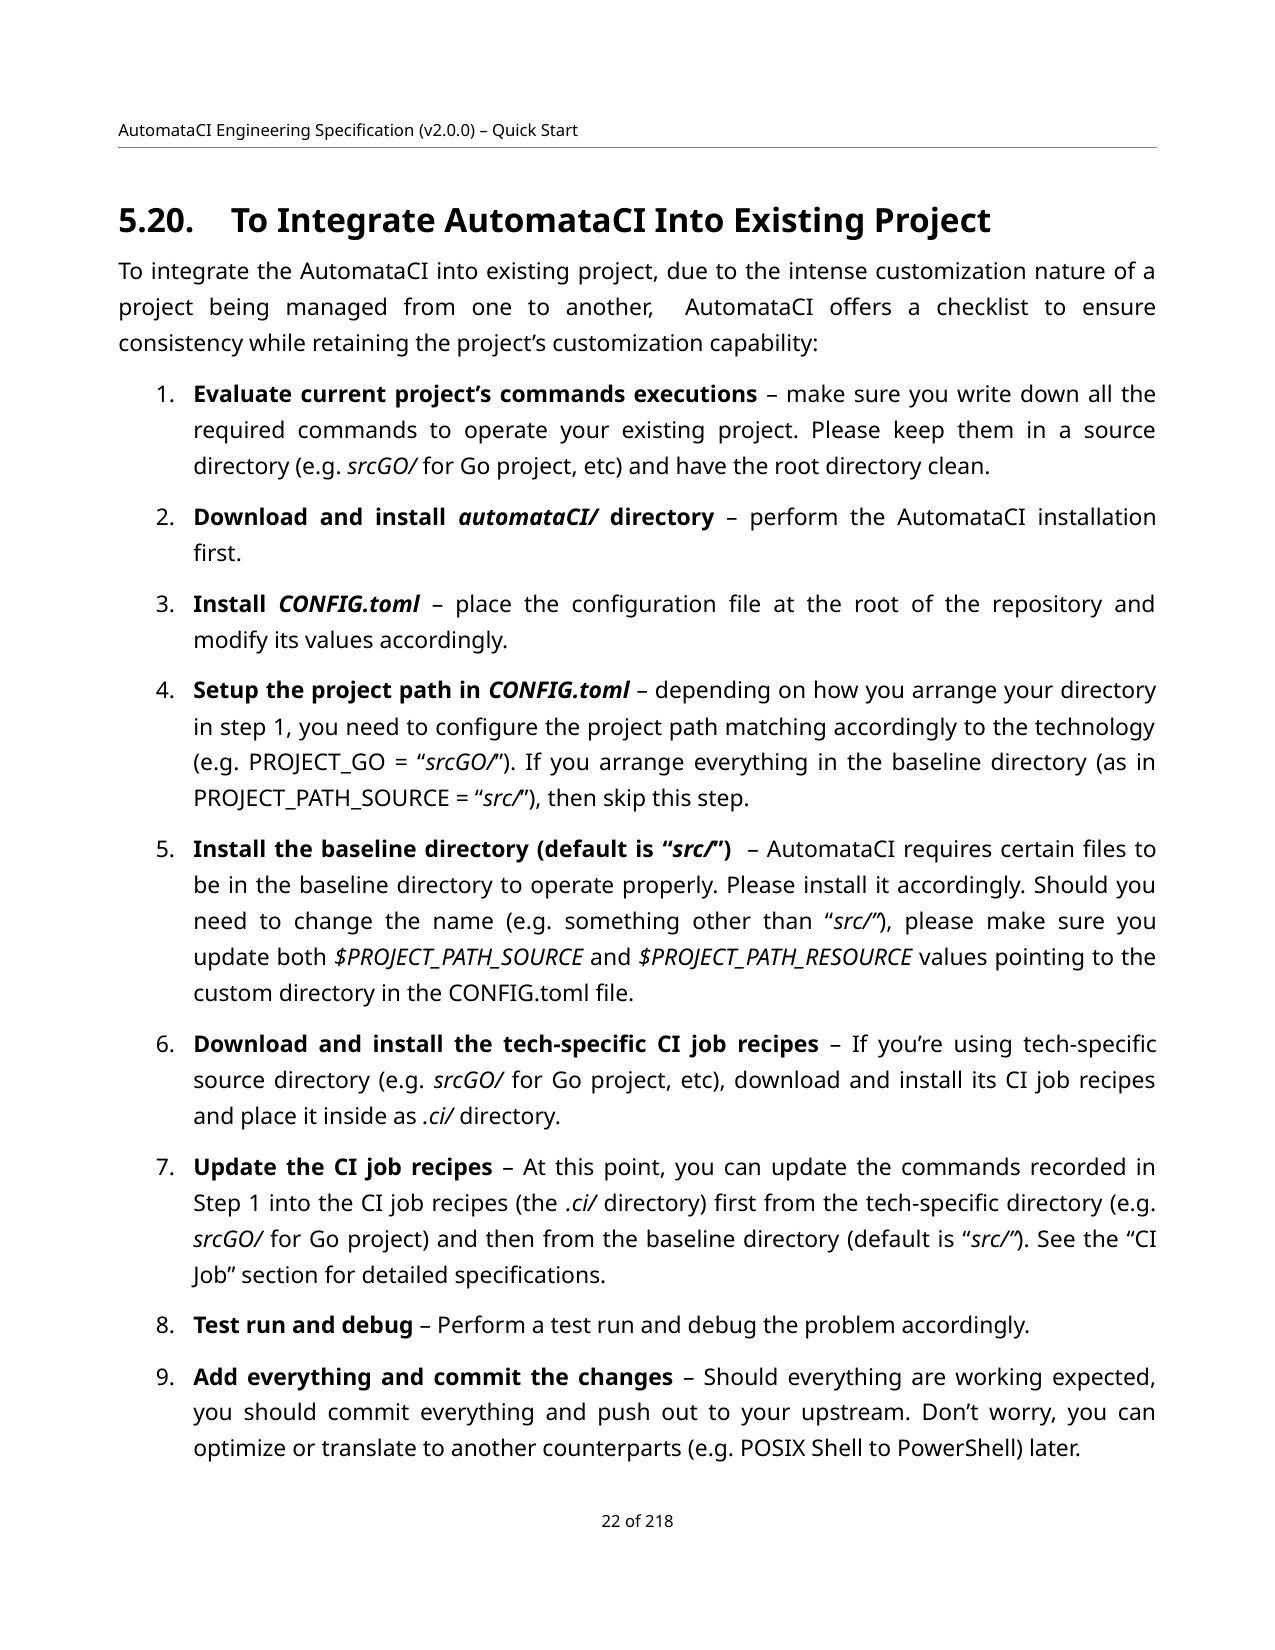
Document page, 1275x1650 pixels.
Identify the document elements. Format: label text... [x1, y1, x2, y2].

list Add everything and commit the changes – Should everything are working expected, you should commit everything and push out to your upstream. Don’t worry, you can optimize or translate to another counterparts (e.g. POSIX Shell to PowerShell) later. [156, 1360, 1157, 1463]
subtitle To Integrate AutomataCI Into Existing Project [118, 197, 1157, 243]
text To integrate the AutomataCI into existing project, due to the intense customization nature of a project being managed from one to another, AutomataCI offers a checklist to ensure consistency while retaining the project’s customization capability: [118, 255, 1157, 358]
list Evaluate current project’s commands executions – make sure you write down all the required commands to operate your existing project. Please keep them in a source directory (e.g. srcGO/ for Go project, etc) and have the root directory clean. [156, 378, 1157, 481]
list Test run and debug – Perform a test run and debug the problem accordingly. [156, 1309, 1157, 1341]
list Download and install the tech-specific CI job recipes – If you’re using tech-specific source directory (e.g. srcGO/ for Go project, etc), download and install its CI job recipes and place it inside as .ci/ directory. [156, 1028, 1157, 1131]
list Setup the project path in CONFIG.toml – depending on how you arrange your directory in step 1, you need to configure the project path matching accordingly to the technology (e.g. PROJECT_GO = “srcGO/”). If you arrange everything in the baseline directory (as in PROJECT_PATH_SOURCE = “src/”), then skip this step. [156, 674, 1157, 813]
list Install the baseline directory (default is “src/”) – AutomataCI requires certain files to be in the baseline directory to operate properly. Please install it accordingly. Should you need to change the name (e.g. something other than “src/”), please make sure you update both $PROJECT_PATH_SOURCE and $PROJECT_PATH_RESOURCE values pointing to the custom directory in the CONFIG.toml file. [156, 833, 1157, 1008]
list Download and install automataCI/ directory – perform the AutomataCI installation first. [156, 501, 1157, 568]
list Install CONFIG.toml – place the configuration file at the root of the repository and modify its values accordingly. [156, 588, 1157, 655]
list Update the CI job recipes – At this point, you can update the commands recorded in Step 1 into the CI job recipes (the .ci/ directory) first from the tech-specific directory (e.g. srcGO/ for Go project) and then from the baseline directory (default is “src/”). See the “CI Job” section for detailed specifications. [156, 1151, 1157, 1290]
